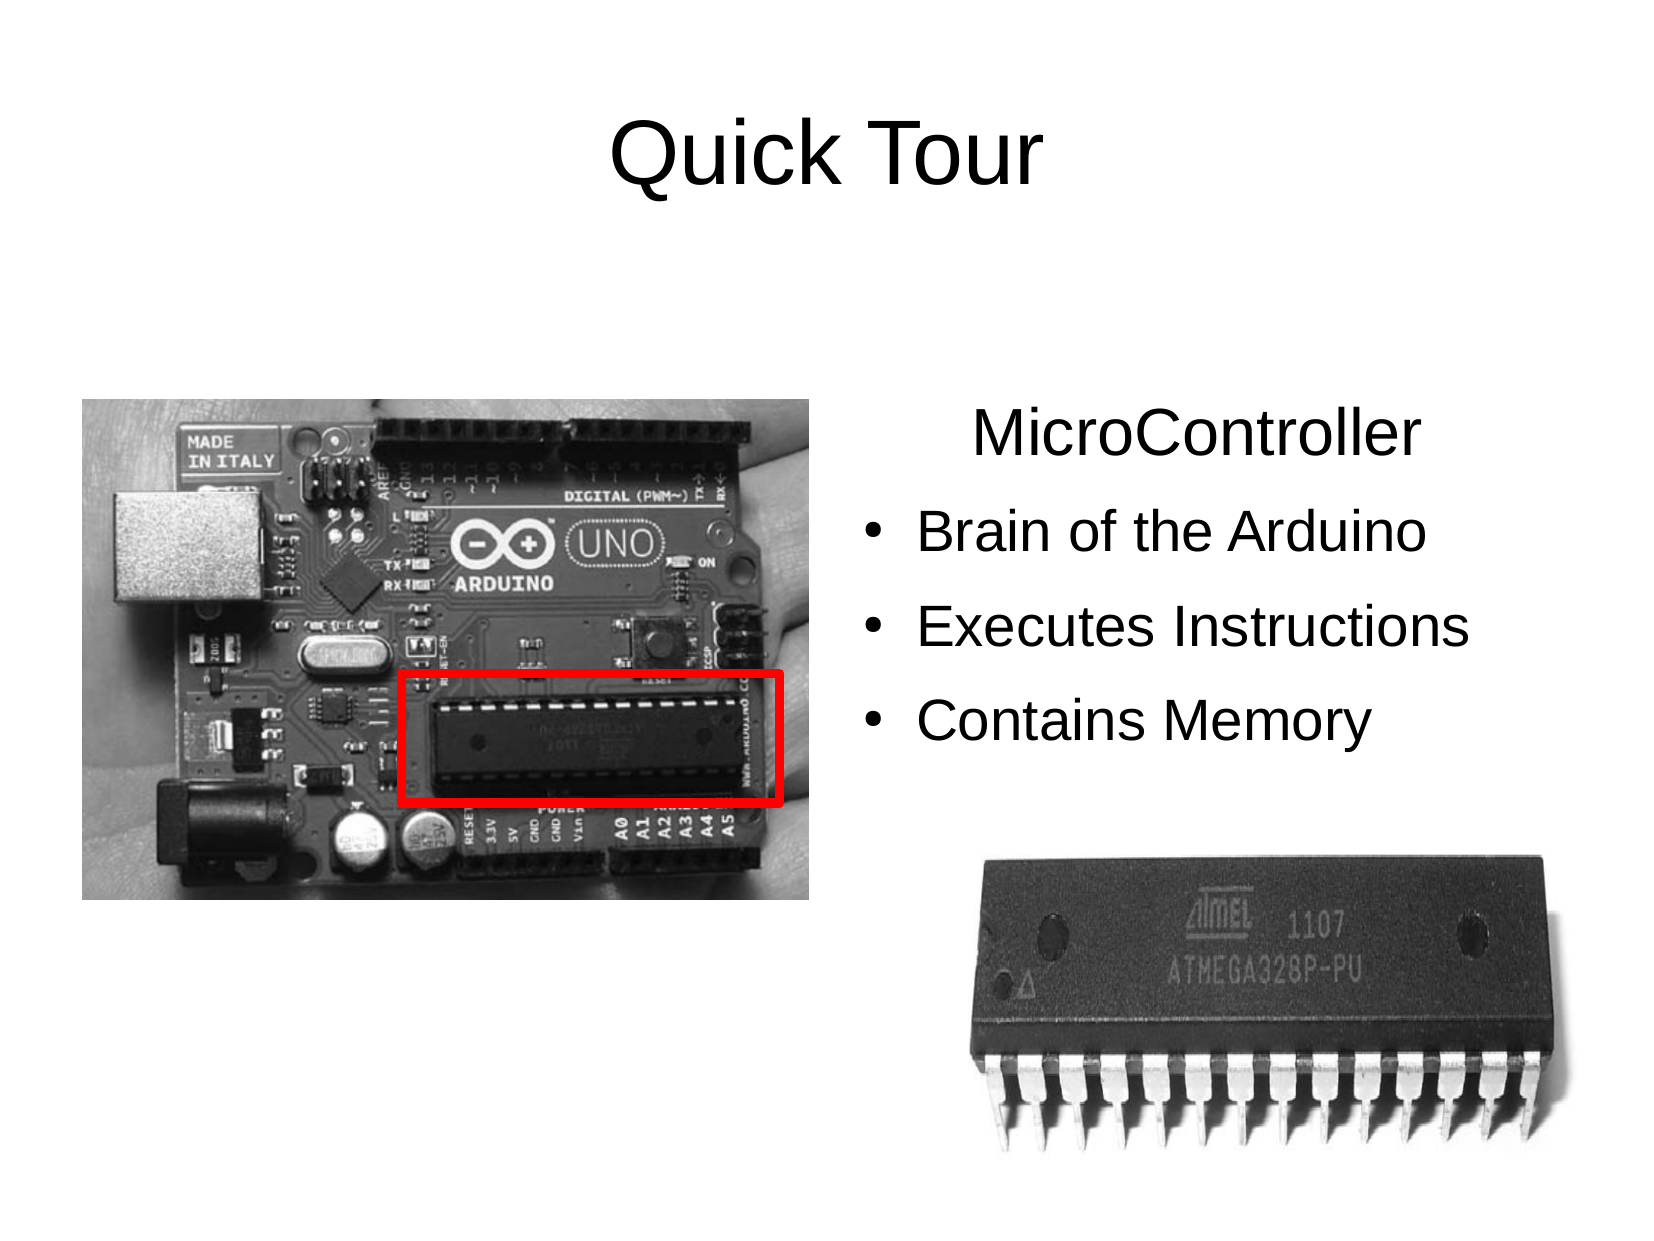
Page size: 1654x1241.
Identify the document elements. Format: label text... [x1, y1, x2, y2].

picture [82, 399, 809, 900]
title Quick Tour [82, 49, 1571, 257]
list MicroController Brain of the Arduino Executes Instructions Contains Memory [845, 290, 1572, 1010]
picture [944, 812, 1581, 1182]
